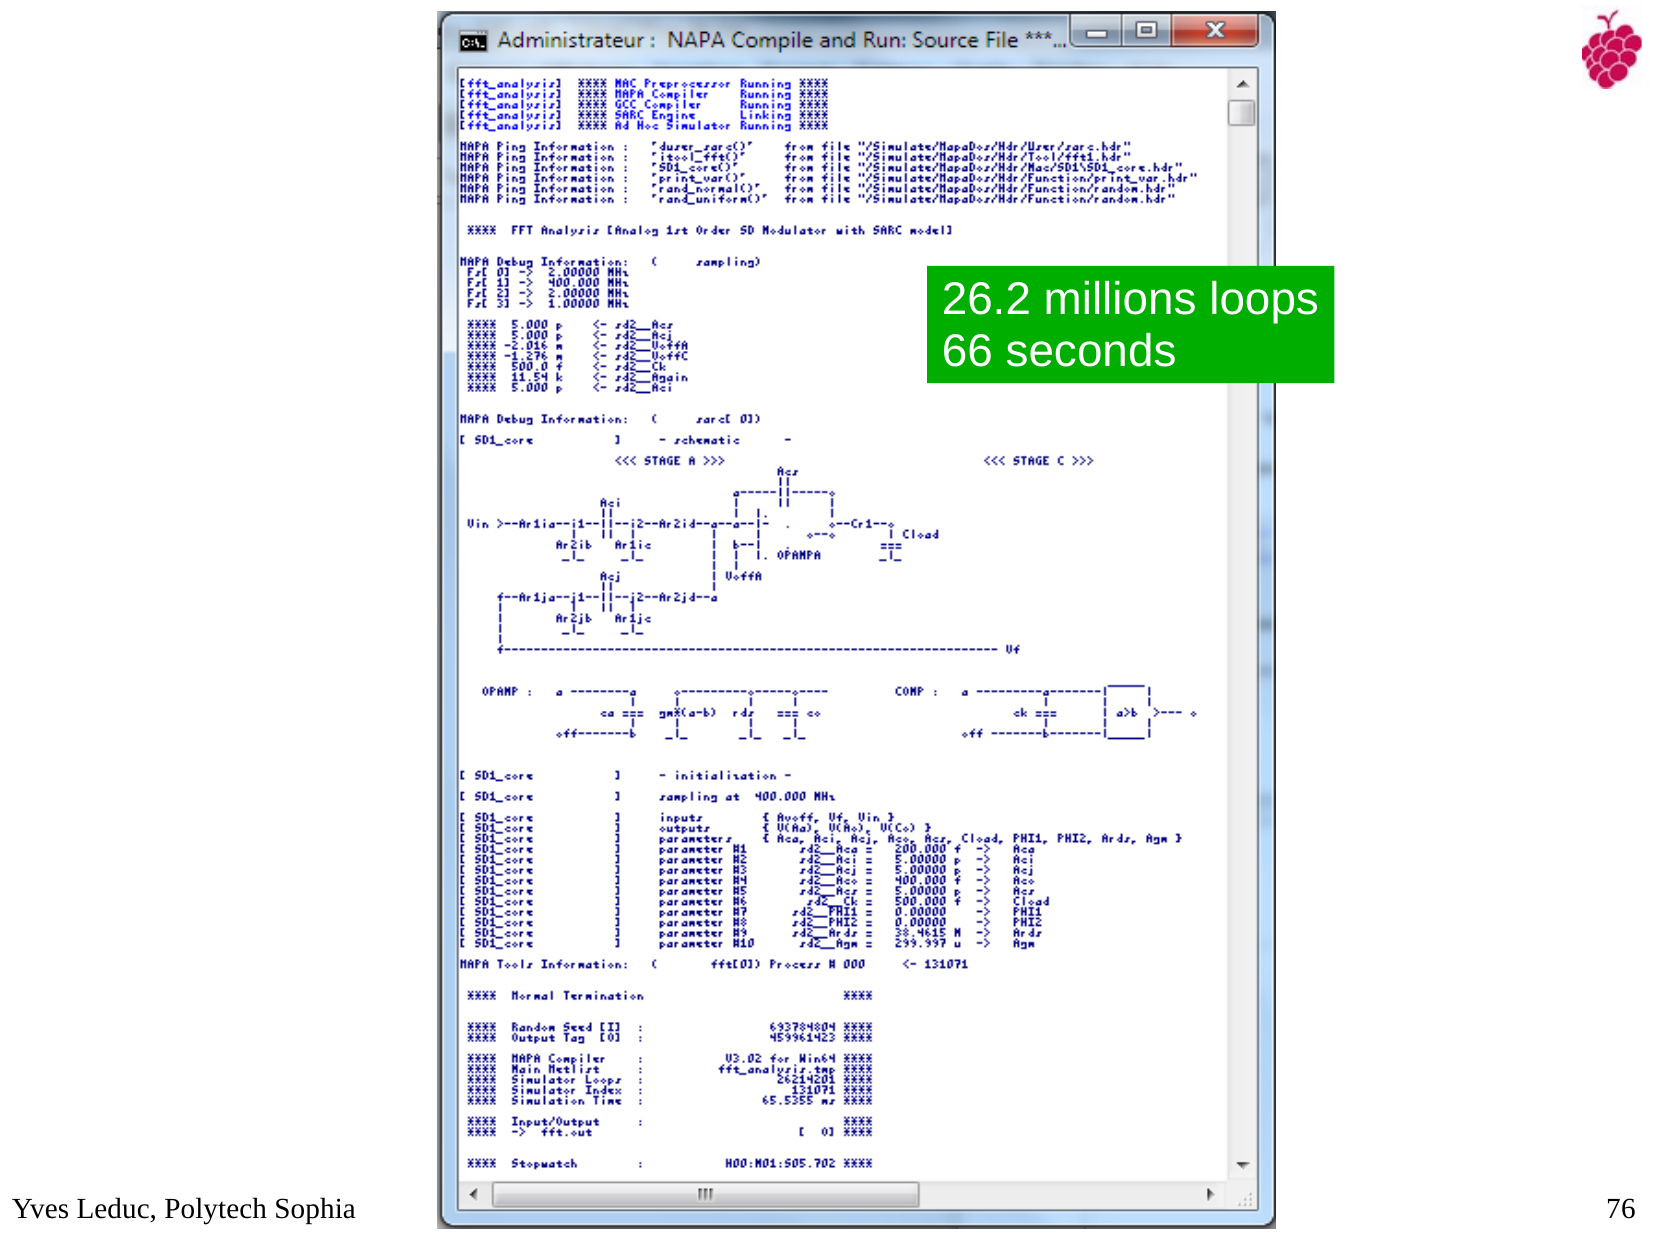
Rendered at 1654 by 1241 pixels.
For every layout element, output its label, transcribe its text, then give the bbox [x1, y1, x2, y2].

picture [437, 11, 1276, 1229]
text_box 26.2 millions loops 66 seconds [927, 265, 1335, 384]
picture [1582, 5, 1642, 89]
